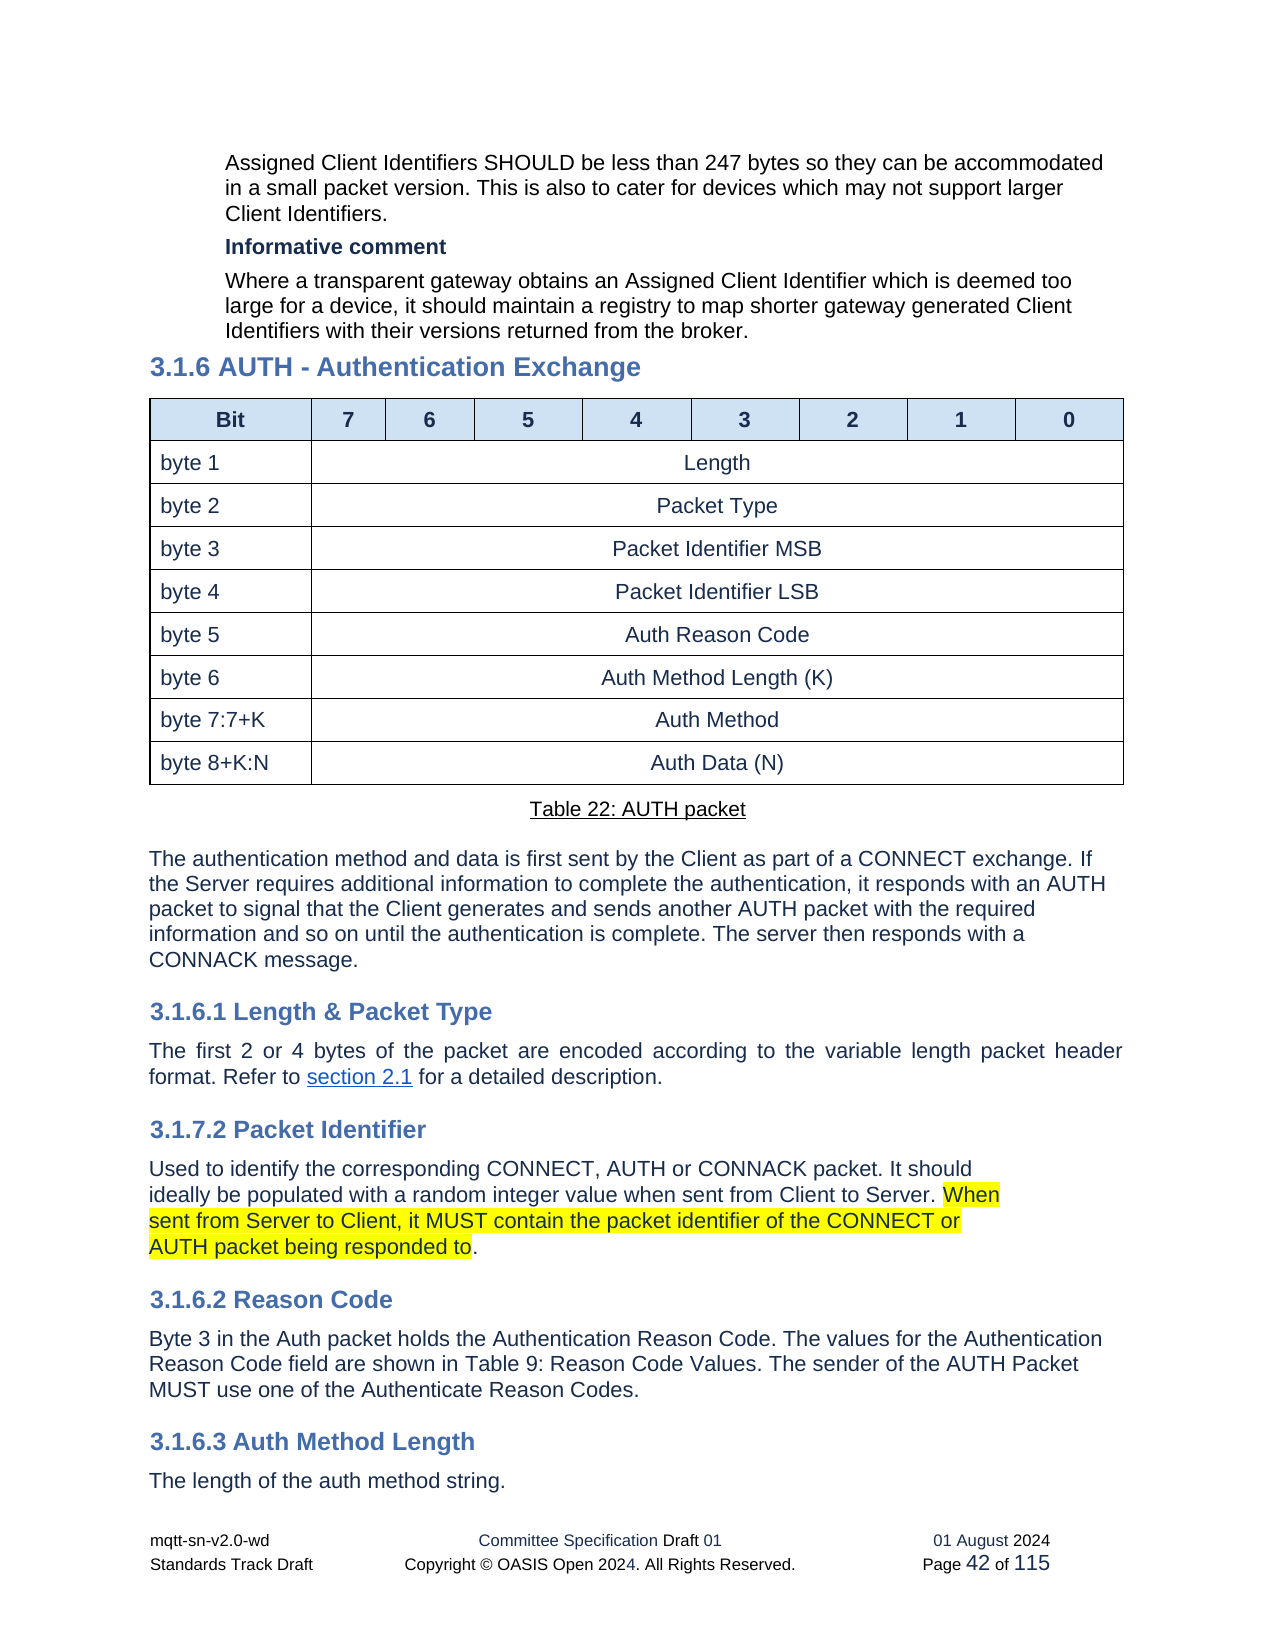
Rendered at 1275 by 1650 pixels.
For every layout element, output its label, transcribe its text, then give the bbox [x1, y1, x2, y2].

subtitle 3.1.6.2 Reason Code [150, 1285, 1124, 1314]
text The length of the auth method string. [148, 1468, 1124, 1493]
table_cell Auth Method [312, 699, 1123, 741]
table_cell byte 6 [151, 656, 311, 698]
text Used to identify the corresponding CONNECT, AUTH or CONNACK packet. It should ideally be populated with a random integer value when sent from Client to Server. When sent from Server to Client, it MUST contain the packet identifier of the CONNECT or AUTH packet being responded to. [148, 1156, 1022, 1259]
text The authentication method and data is first sent by the Client as part of a CONNECT exchange. If the Server requires additional information to complete the authentication, it responds with an AUTH packet to signal that the Client generates and sends another AUTH packet with the required information and so on until the authentication is complete. The server then responds with a CONNACK message. [148, 846, 1124, 972]
table_header 5 [475, 399, 582, 440]
subtitle 3.1.6 AUTH - Authentication Exchange [150, 351, 1124, 383]
table_header 2 [800, 399, 907, 440]
text Assigned Client Identifiers SHOULD be less than 247 bytes so they can be accommodated in a small packet version. This is also to cater for devices which may not support larger Client Identifiers. [225, 150, 1124, 226]
table_header 3 [692, 399, 799, 440]
table_cell byte 5 [151, 613, 311, 655]
table_cell byte 3 [151, 527, 311, 569]
text Where a transparent gateway obtains an Assigned Client Identifier which is deemed too large for a device, it should maintain a registry to map shorter gateway generated Client Identifiers with their versions returned from the broker. [225, 267, 1124, 343]
table_cell byte 8+K:N [151, 742, 311, 784]
table_header Bit [151, 399, 311, 440]
table_cell byte 1 [151, 441, 311, 483]
text The first 2 or 4 bytes of the packet are encoded according to the variable length packet header format. Refer to section 2.1 for a detailed description. [148, 1038, 1124, 1089]
subtitle 3.1.6.1 Length & Packet Type [150, 997, 1124, 1026]
subtitle 3.1.7.2 Packet Identifier [150, 1115, 1124, 1144]
table_cell Auth Data (N) [312, 742, 1123, 784]
table_cell byte 4 [151, 570, 311, 612]
text Informative comment [225, 234, 1124, 259]
text Table 22: AUTH packet [150, 797, 1125, 821]
table_header 1 [908, 399, 1015, 440]
table_header 7 [312, 399, 385, 440]
subtitle 3.1.6.3 Auth Method Length [150, 1427, 1124, 1456]
table_cell Packet Identifier LSB [312, 570, 1123, 612]
table_cell byte 7:7+K [151, 699, 311, 741]
table_header 0 [1016, 399, 1123, 440]
table_cell Auth Method Length (K) [312, 656, 1123, 698]
table_cell Auth Reason Code [312, 613, 1123, 655]
table_cell byte 2 [151, 484, 311, 526]
table_cell Packet Identifier MSB [312, 527, 1123, 569]
table_header 6 [386, 399, 474, 440]
text Byte 3 in the Auth packet holds the Authentication Reason Code. The values for the Authentication Reason Code field are shown in Table 9: Reason Code Values. The sender of the AUTH Packet MUST use one of the Authenticate Reason Codes. [148, 1326, 1124, 1402]
table_header 4 [583, 399, 691, 440]
table_cell Packet Type [312, 484, 1123, 526]
table_cell Length [312, 441, 1123, 483]
